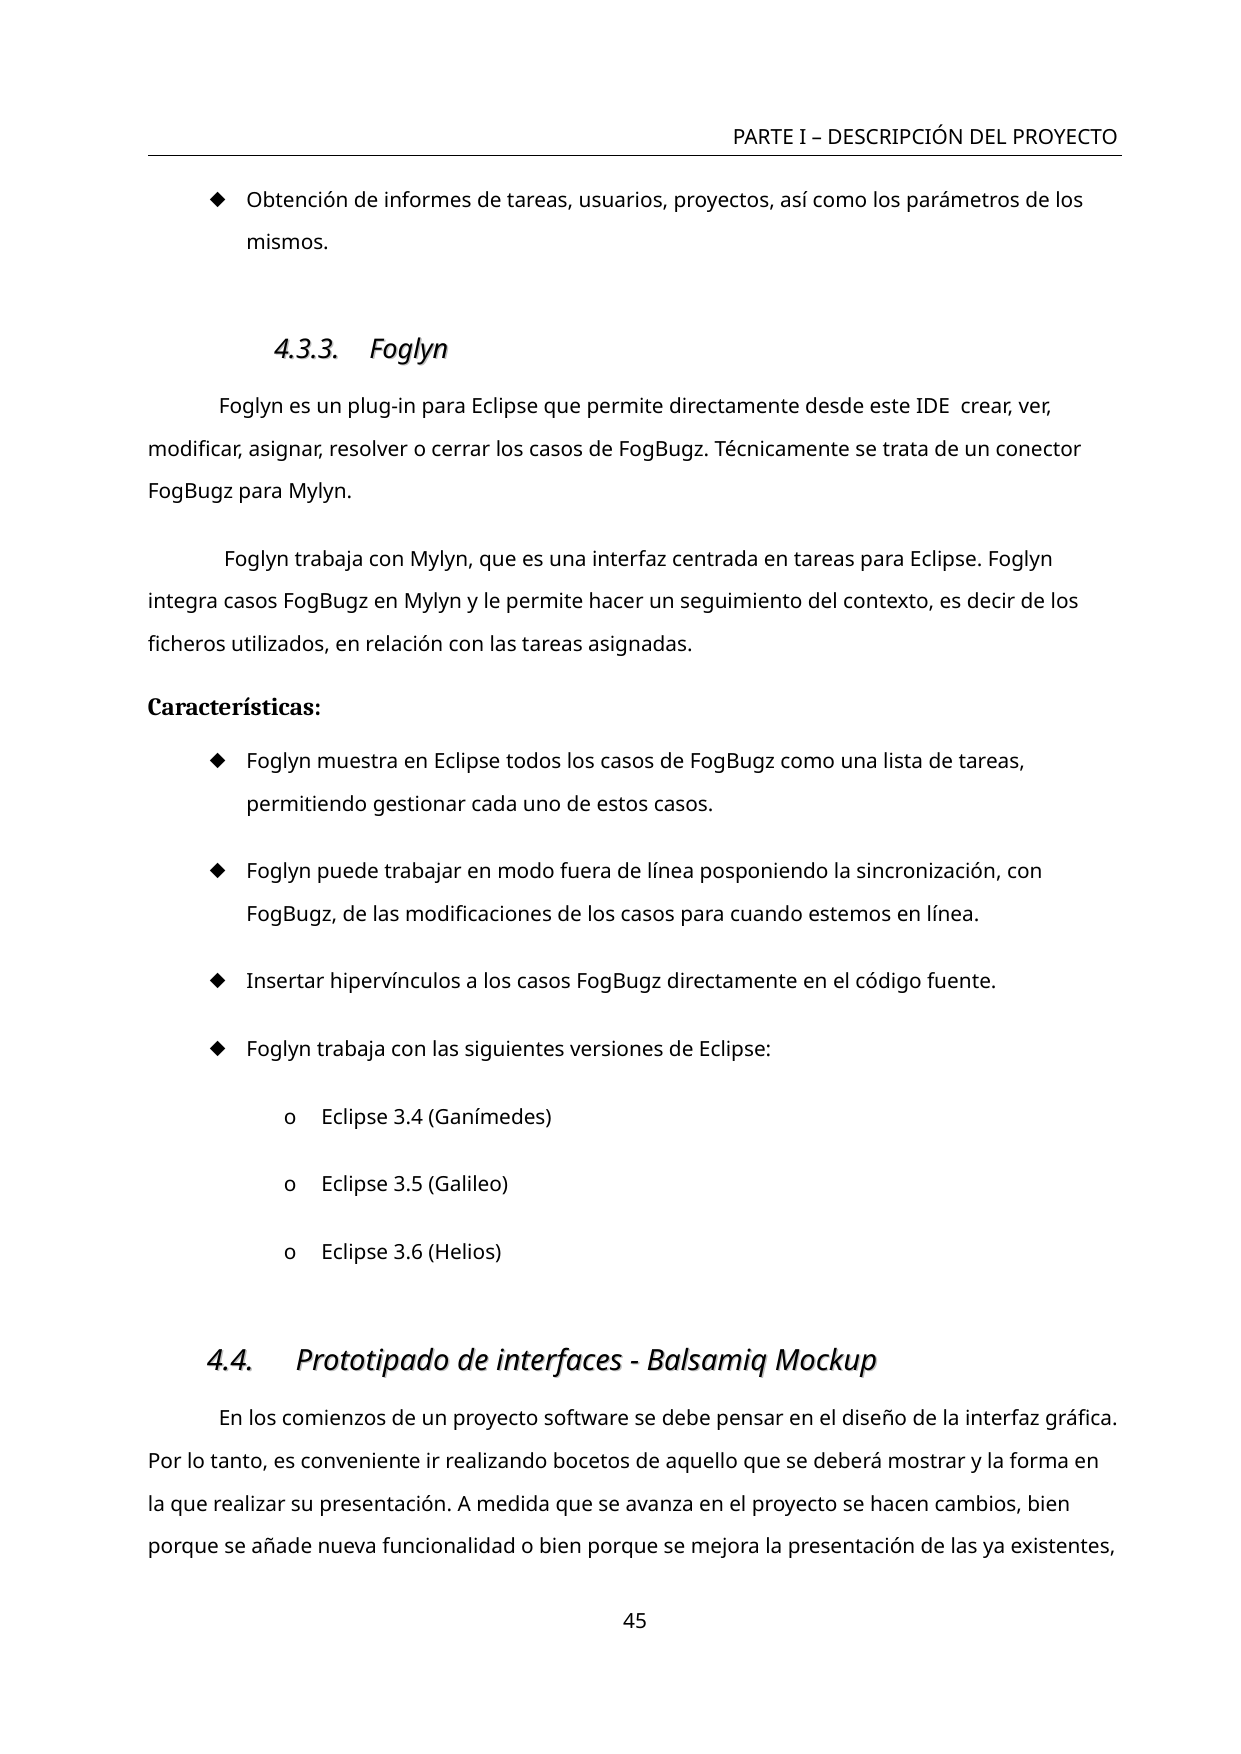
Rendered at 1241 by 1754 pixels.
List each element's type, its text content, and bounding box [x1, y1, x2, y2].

text Foglyn trabaja con Mylyn, que es una interfaz centrada en tareas para Eclipse. Foglyn integra casos FogBugz en Mylyn y le permite hacer un seguimiento del contexto, es decir de los ficheros utilizados, en relación con las tareas asignadas. [148, 544, 1122, 657]
subtitle Características: [148, 692, 1122, 721]
text Foglyn es un plug-in para Eclipse que permite directamente desde este IDE crear, ver, modificar, asignar, resolver o cerrar los casos de FogBugz. Técnicamente se trata de un conector FogBugz para Mylyn. [148, 391, 1122, 505]
list Eclipse 3.6 (Helios) [284, 1237, 1122, 1266]
list Foglyn puede trabajar en modo fuera de línea posponiendo la sincronización, con FogBugz, de las modificaciones de los casos para cuando estemos en línea. [209, 856, 1122, 927]
list Eclipse 3.5 (Galileo) [284, 1169, 1122, 1198]
subtitle Prototipado de interfaces - Balsamiq Mockup [207, 1339, 1122, 1378]
list Foglyn muestra en Eclipse todos los casos de FogBugz como una lista de tareas, permitiendo gestionar cada uno de estos casos. [209, 746, 1122, 817]
list Obtención de informes de tareas, usuarios, proyectos, así como los parámetros de los mismos. [209, 185, 1122, 256]
text En los comienzos de un proyecto software se debe pensar en el diseño de la interfaz gráfica. Por lo tanto, es conveniente ir realizando bocetos de aquello que se deberá mostrar y la forma en la que realizar su presentación. A medida que se avanza en el proyecto se hacen cambios, bien porque se añade nueva funcionalidad o bien porque se mejora la presentación de las ya existentes, [148, 1403, 1122, 1560]
list Foglyn trabaja con las siguientes versiones de Eclipse: [209, 1034, 1122, 1063]
list Eclipse 3.4 (Ganímedes) [284, 1102, 1122, 1130]
subtitle Foglyn [339, 329, 1122, 366]
list Insertar hipervínculos a los casos FogBugz directamente en el código fuente. [209, 967, 1122, 995]
